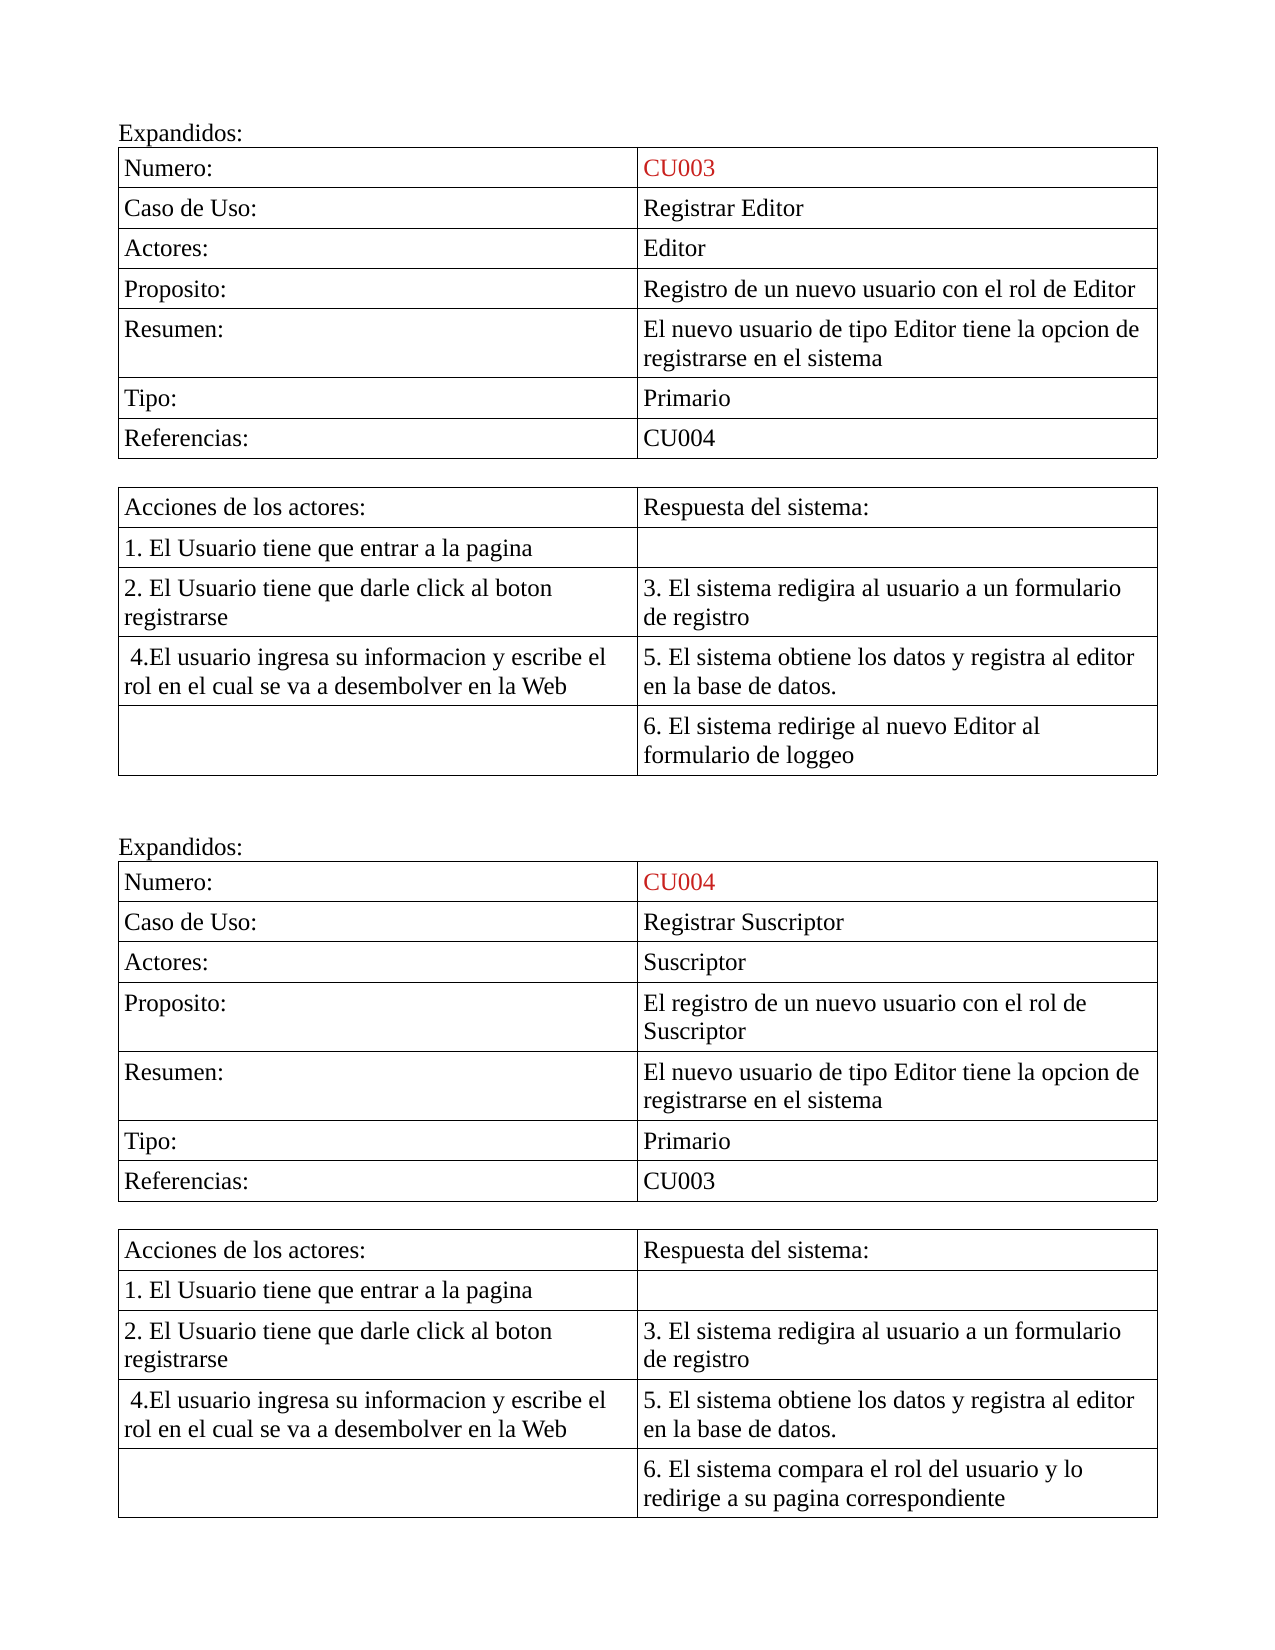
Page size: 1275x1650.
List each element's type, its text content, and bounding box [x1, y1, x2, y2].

table_cell CU003 [638, 1161, 1157, 1201]
table_cell 1. El Usuario tiene que entrar a la pagina [119, 1271, 637, 1310]
table_cell 5. El sistema obtiene los datos y registra al editor en la base de datos. [638, 1380, 1157, 1448]
text Expandidos: [118, 118, 1157, 147]
table_cell Suscriptor [638, 942, 1157, 982]
table_cell Proposito: [119, 269, 637, 308]
table_cell 4.El usuario ingresa su informacion y escribe el rol en el cual se va a desembolver en la Web [119, 637, 637, 705]
table_cell Primario [638, 378, 1157, 417]
table_cell Tipo: [119, 1121, 637, 1160]
table_cell Registrar Suscriptor [638, 902, 1157, 941]
table_cell El registro de un nuevo usuario con el rol de Suscriptor [638, 983, 1157, 1051]
table_cell 6. El sistema redirige al nuevo Editor al formulario de loggeo [638, 706, 1157, 774]
table_header Respuesta del sistema: [638, 1230, 1157, 1270]
table_cell Resumen: [119, 1052, 637, 1120]
table_cell 3. El sistema redigira al usuario a un formulario de registro [638, 568, 1157, 636]
text Expandidos: [118, 832, 1157, 861]
table_cell Editor [638, 229, 1157, 268]
table_cell Referencias: [119, 1161, 637, 1201]
table_cell Actores: [119, 942, 637, 982]
table_cell Tipo: [119, 378, 637, 417]
table_cell El nuevo usuario de tipo Editor tiene la opcion de registrarse en el sistema [638, 1052, 1157, 1120]
table_header Numero: [119, 148, 637, 187]
table_cell Registrar Editor [638, 188, 1157, 227]
table_cell Caso de Uso: [119, 188, 637, 227]
table_cell [638, 1271, 1157, 1310]
table_header CU004 [638, 862, 1157, 901]
table_cell Registro de un nuevo usuario con el rol de Editor [638, 269, 1157, 308]
table_cell 1. El Usuario tiene que entrar a la pagina [119, 528, 637, 567]
table_cell 4.El usuario ingresa su informacion y escribe el rol en el cual se va a desembolver en la Web [119, 1380, 637, 1448]
table_cell 5. El sistema obtiene los datos y registra al editor en la base de datos. [638, 637, 1157, 705]
table_cell [119, 1449, 637, 1517]
table_header Numero: [119, 862, 637, 901]
table_header Acciones de los actores: [119, 1230, 637, 1270]
table_cell 6. El sistema compara el rol del usuario y lo redirige a su pagina correspondiente [638, 1449, 1157, 1517]
table_cell Resumen: [119, 309, 637, 377]
table_cell [638, 528, 1157, 567]
table_cell 2. El Usuario tiene que darle click al boton registrarse [119, 568, 637, 636]
table_header Respuesta del sistema: [638, 488, 1157, 527]
table_cell 3. El sistema redigira al usuario a un formulario de registro [638, 1311, 1157, 1379]
table_header CU003 [638, 148, 1157, 187]
table_cell CU004 [638, 419, 1157, 458]
table_header Acciones de los actores: [119, 488, 637, 527]
table_cell Actores: [119, 229, 637, 268]
table_cell 2. El Usuario tiene que darle click al boton registrarse [119, 1311, 637, 1379]
table_cell El nuevo usuario de tipo Editor tiene la opcion de registrarse en el sistema [638, 309, 1157, 377]
table_cell Caso de Uso: [119, 902, 637, 941]
table_cell Proposito: [119, 983, 637, 1051]
table_cell Primario [638, 1121, 1157, 1160]
table_cell Referencias: [119, 419, 637, 458]
table_cell [119, 706, 637, 774]
